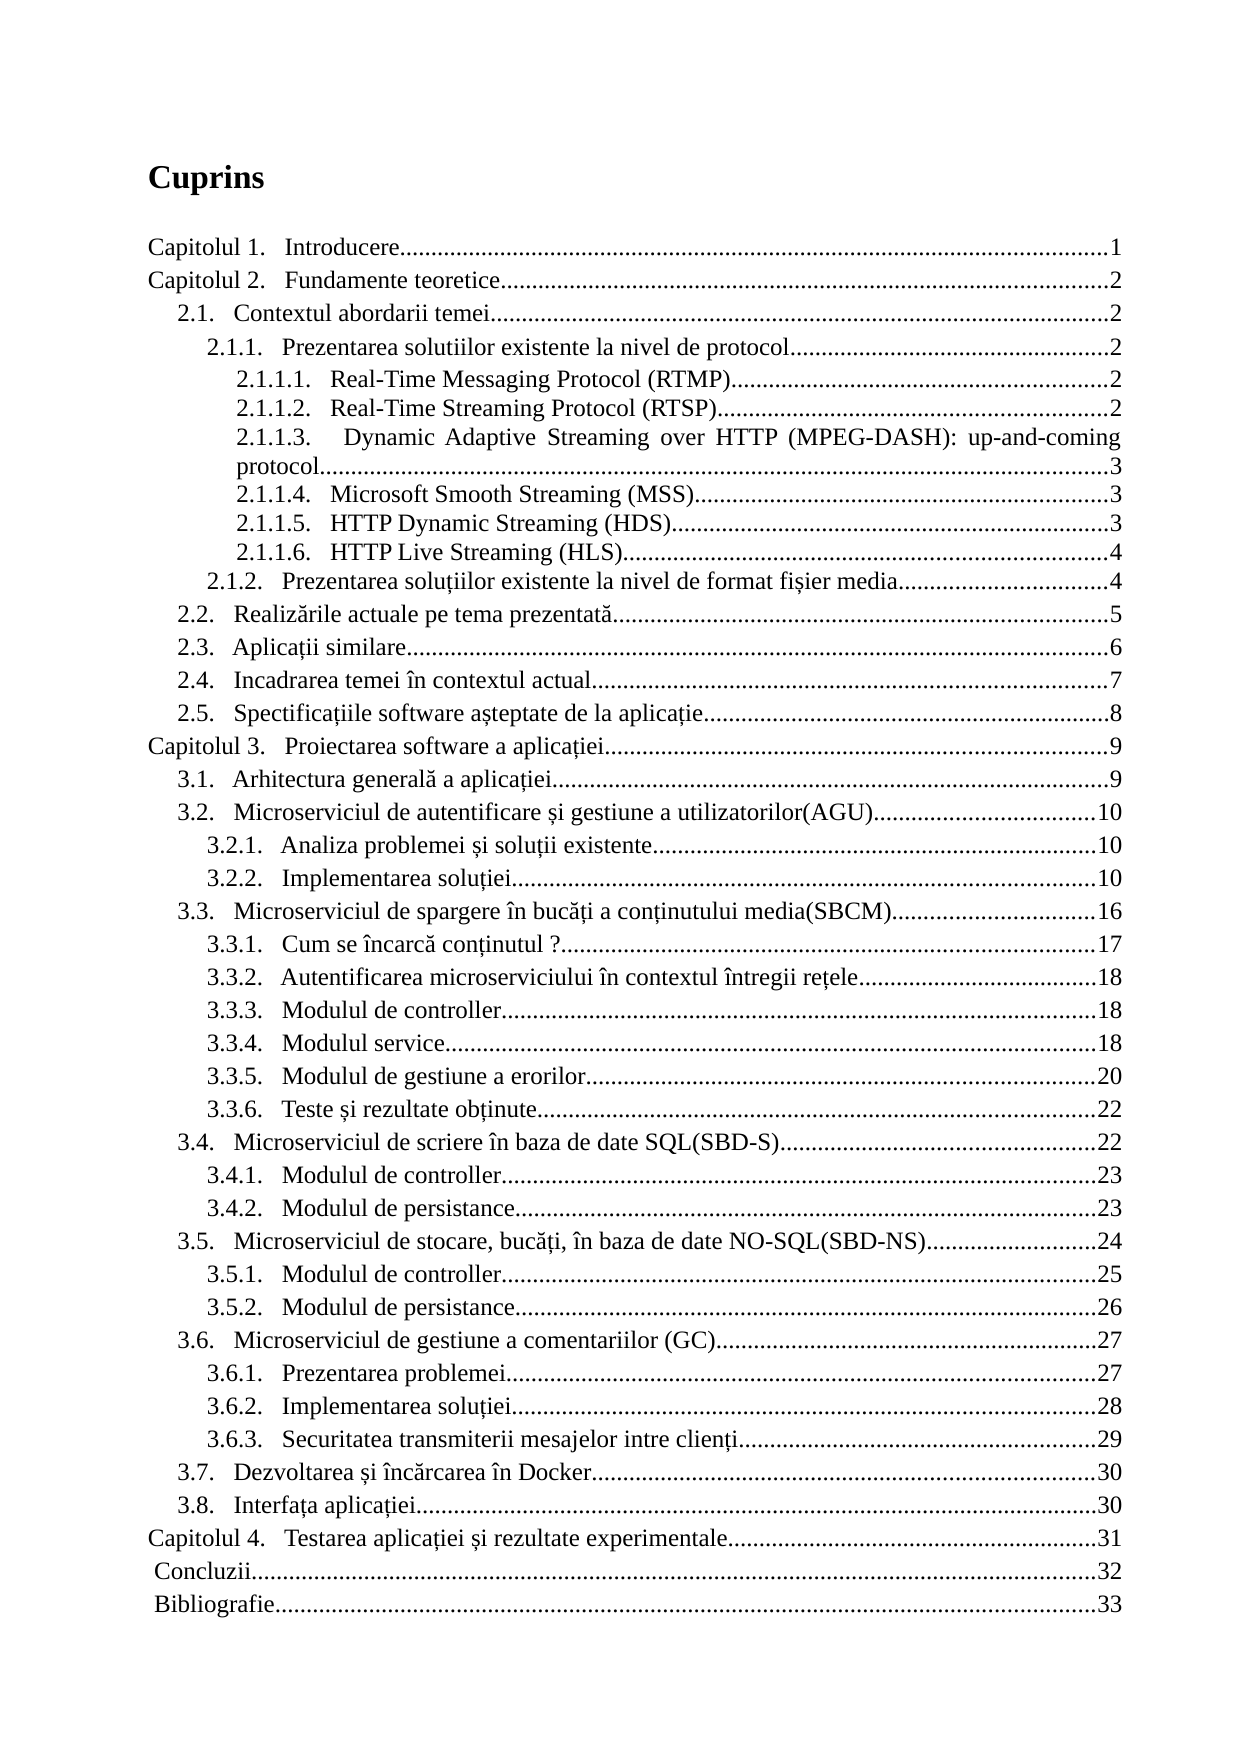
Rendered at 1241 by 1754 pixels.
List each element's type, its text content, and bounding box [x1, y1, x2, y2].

text 3.2. Microserviciul de autentificare și gestiune a utilizatorilor(AGU) 10 [177, 797, 1122, 826]
text 2.1.1.6. HTTP Live Streaming (HLS) 4 [236, 537, 1122, 566]
text 3.7. Dezvoltarea și încărcarea în Docker 30 [177, 1457, 1122, 1486]
text 3.8. Interfața aplicației 30 [177, 1490, 1122, 1519]
text 3.3. Microserviciul de spargere în bucăți a conținutului media(SBCM) 16 [177, 896, 1122, 925]
text 3.5.1. Modulul de controller 25 [207, 1259, 1122, 1288]
text 2.1. Contextul abordarii temei 2 [177, 298, 1122, 327]
text 3.2.2. Implementarea soluției 10 [207, 863, 1122, 892]
text 3.3.4. Modulul service 18 [207, 1028, 1122, 1057]
text 3.5.2. Modulul de persistance 26 [207, 1292, 1122, 1321]
text 2.1.1.5. HTTP Dynamic Streaming (HDS) 3 [236, 508, 1122, 537]
text 2.1.1.1. Real-Time Messaging Protocol (RTMP) 2 [236, 364, 1122, 393]
text 2.2. Realizările actuale pe tema prezentată 5 [177, 599, 1122, 628]
text 3.4.2. Modulul de persistance 23 [207, 1193, 1122, 1222]
text 3.6.3. Securitatea transmiterii mesajelor intre clienți 29 [207, 1424, 1122, 1453]
text 2.1.1.3. Dynamic Adaptive Streaming over HTTP (MPEG-DASH): up-and-coming protocol 3 [236, 422, 1122, 479]
text 3.5. Microserviciul de stocare, bucăți, în baza de date NO-SQL(SBD-NS) 24 [177, 1226, 1122, 1255]
text 2.1.1.2. Real-Time Streaming Protocol (RTSP) 2 [236, 393, 1122, 422]
text Capitolul 2. Fundamente teoretice 2 [148, 266, 1122, 294]
text Capitolul 4. Testarea aplicației și rezultate experimentale 31 [148, 1523, 1122, 1552]
text 3.3.2. Autentificarea microserviciului în contextul întregii rețele 18 [207, 962, 1122, 991]
text Capitolul 1. Introducere 1 [148, 232, 1122, 261]
text 3.3.5. Modulul de gestiune a erorilor 20 [207, 1061, 1122, 1090]
subtitle Cuprins [148, 157, 1122, 195]
text 3.1. Arhitectura generală a aplicației 9 [177, 764, 1122, 793]
text Concluzii 32 [148, 1556, 1122, 1585]
text 3.3.3. Modulul de controller 18 [207, 995, 1122, 1024]
text 3.3.6. Teste și rezultate obținute 22 [207, 1094, 1122, 1123]
text 3.2.1. Analiza problemei și soluții existente 10 [207, 830, 1122, 859]
text 2.3. Aplicații similare 6 [177, 632, 1122, 661]
text 3.6.1. Prezentarea problemei 27 [207, 1358, 1122, 1387]
text Bibliografie 33 [148, 1589, 1122, 1618]
text 3.4.1. Modulul de controller 23 [207, 1160, 1122, 1189]
text Capitolul 3. Proiectarea software a aplicației 9 [148, 731, 1122, 760]
text 3.6.2. Implementarea soluției 28 [207, 1391, 1122, 1420]
text 2.5. Spectificațiile software așteptate de la aplicație 8 [177, 698, 1122, 727]
text 3.3.1. Cum se încarcă conținutul ? 17 [207, 929, 1122, 958]
text 2.1.1. Prezentarea solutiilor existente la nivel de protocol 2 [207, 332, 1122, 360]
text 3.6. Microserviciul de gestiune a comentariilor (GC) 27 [177, 1325, 1122, 1354]
text 3.4. Microserviciul de scriere în baza de date SQL(SBD-S) 22 [177, 1127, 1122, 1156]
text 2.1.2. Prezentarea soluțiilor existente la nivel de format fișier media 4 [207, 566, 1122, 594]
text 2.1.1.4. Microsoft Smooth Streaming (MSS) 3 [236, 479, 1122, 508]
text 2.4. Incadrarea temei în contextul actual 7 [177, 665, 1122, 694]
